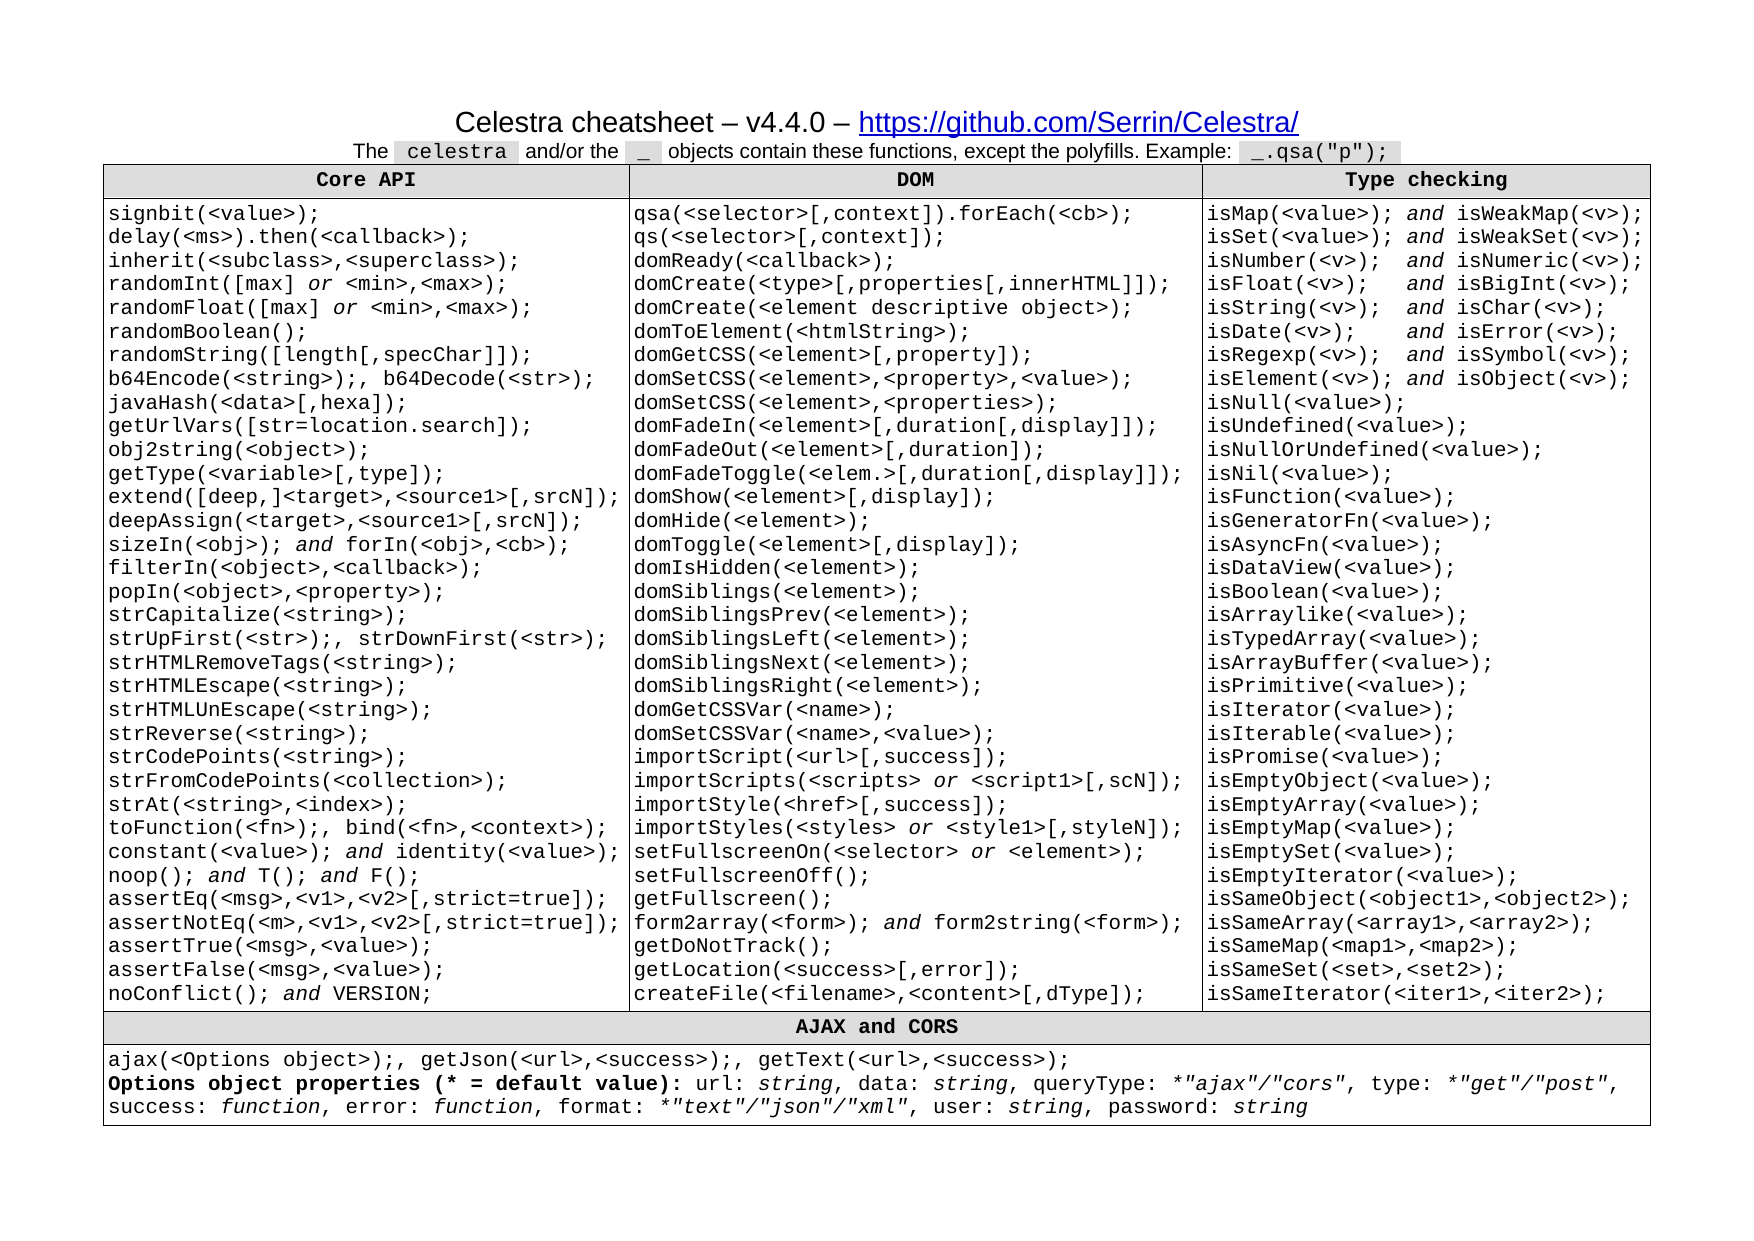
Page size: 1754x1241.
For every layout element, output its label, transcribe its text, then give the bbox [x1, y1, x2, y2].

table_cell AJAX and CORS [104, 1012, 1650, 1044]
table_header Core API [104, 165, 629, 197]
table_cell isMap(<value>); and isWeakMap(<v>); isSet(<value>); and isWeakSet(<v>); isNumber(<v>); and isNumeric(<v>); isFloat(<v>); and isBigInt(<v>); isString(<v>); and isChar(<v>); isDate(<v>); and isError(<v>); isRegexp(<v>); and isSymbol(<v>); isElement(<v>); and isObject(<v>); isNull(<value>); isUndefined(<value>); isNullOrUndefined(<value>); isNil(<value>); isFunction(<value>); isGeneratorFn(<value>); isAsyncFn(<value>); isDataView(<value>); isBoolean(<value>); isArraylike(<value>); isTypedArray(<value>); isArrayBuffer(<value>); isPrimitive(<value>); isIterator(<value>); isIterable(<value>); isPromise(<value>); isEmptyObject(<value>); isEmptyArray(<value>); isEmptyMap(<value>); isEmptySet(<value>); isEmptyIterator(<value>); isSameObject(<object1>,<object2>); isSameArray(<array1>,<array2>); isSameMap(<map1>,<map2>); isSameSet(<set>,<set2>); isSameIterator(<iter1>,<iter2>); [1203, 199, 1650, 1011]
table_header DOM [630, 165, 1202, 197]
table_cell signbit(<value>); delay(<ms>).then(<callback>); inherit(<subclass>,<superclass>); randomInt([max] or <min>,<max>); randomFloat([max] or <min>,<max>); randomBoolean(); randomString([length[,specChar]]); b64Encode(<string>);, b64Decode(<str>); javaHash(<data>[,hexa]); getUrlVars([str=location.search]); obj2string(<object>); getType(<variable>[,type]); extend([deep,]<target>,<source1>[,srcN]); deepAssign(<target>,<source1>[,srcN]); sizeIn(<obj>); and forIn(<obj>,<cb>); filterIn(<object>,<callback>); popIn(<object>,<property>); strCapitalize(<string>); strUpFirst(<str>);, strDownFirst(<str>); strHTMLRemoveTags(<string>); strHTMLEscape(<string>); strHTMLUnEscape(<string>); strReverse(<string>); strCodePoints(<string>); strFromCodePoints(<collection>); strAt(<string>,<index>); toFunction(<fn>);, bind(<fn>,<context>); constant(<value>); and identity(<value>); noop(); and T(); and F(); assertEq(<msg>,<v1>,<v2>[,strict=true]); assertNotEq(<m>,<v1>,<v2>[,strict=true]); assertTrue(<msg>,<value>); assertFalse(<msg>,<value>); noConflict(); and VERSION; [104, 199, 629, 1011]
table_header Type checking [1203, 165, 1650, 197]
table_cell ajax(<Options object>);, getJson(<url>,<success>);, getText(<url>,<success>); Options object properties (* = default value): url: string, data: string, queryType: *"ajax"/"cors", type: *"get"/"post", success: function, error: function, format: *"text"/"json"/"xml", user: string, password: string [104, 1045, 1650, 1124]
table_cell qsa(<selector>[,context]).forEach(<cb>); qs(<selector>[,context]); domReady(<callback>); domCreate(<type>[,properties[,innerHTML]]); domCreate(<element descriptive object>); domToElement(<htmlString>); domGetCSS(<element>[,property]); domSetCSS(<element>,<property>,<value>); domSetCSS(<element>,<properties>); domFadeIn(<element>[,duration[,display]]); domFadeOut(<element>[,duration]); domFadeToggle(<elem.>[,duration[,display]]); domShow(<element>[,display]); domHide(<element>); domToggle(<element>[,display]); domIsHidden(<element>); domSiblings(<element>); domSiblingsPrev(<element>); domSiblingsLeft(<element>); domSiblingsNext(<element>); domSiblingsRight(<element>); domGetCSSVar(<name>); domSetCSSVar(<name>,<value>); importScript(<url>[,success]); importScripts(<scripts> or <script1>[,scN]); importStyle(<href>[,success]); importStyles(<styles> or <style1>[,styleN]); setFullscreenOn(<selector> or <element>); setFullscreenOff(); getFullscreen(); form2array(<form>); and form2string(<form>); getDoNotTrack(); getLocation(<success>[,error]); createFile(<filename>,<content>[,dType]); [630, 199, 1202, 1011]
text Celestra cheatsheet – v4.4.0 – https://github.com/Serrin/Celestra/ [105, 105, 1648, 138]
text The celestra and/or the _ objects contain these functions, except the polyfills. Example: _.qsa("p"); [105, 138, 1648, 164]
